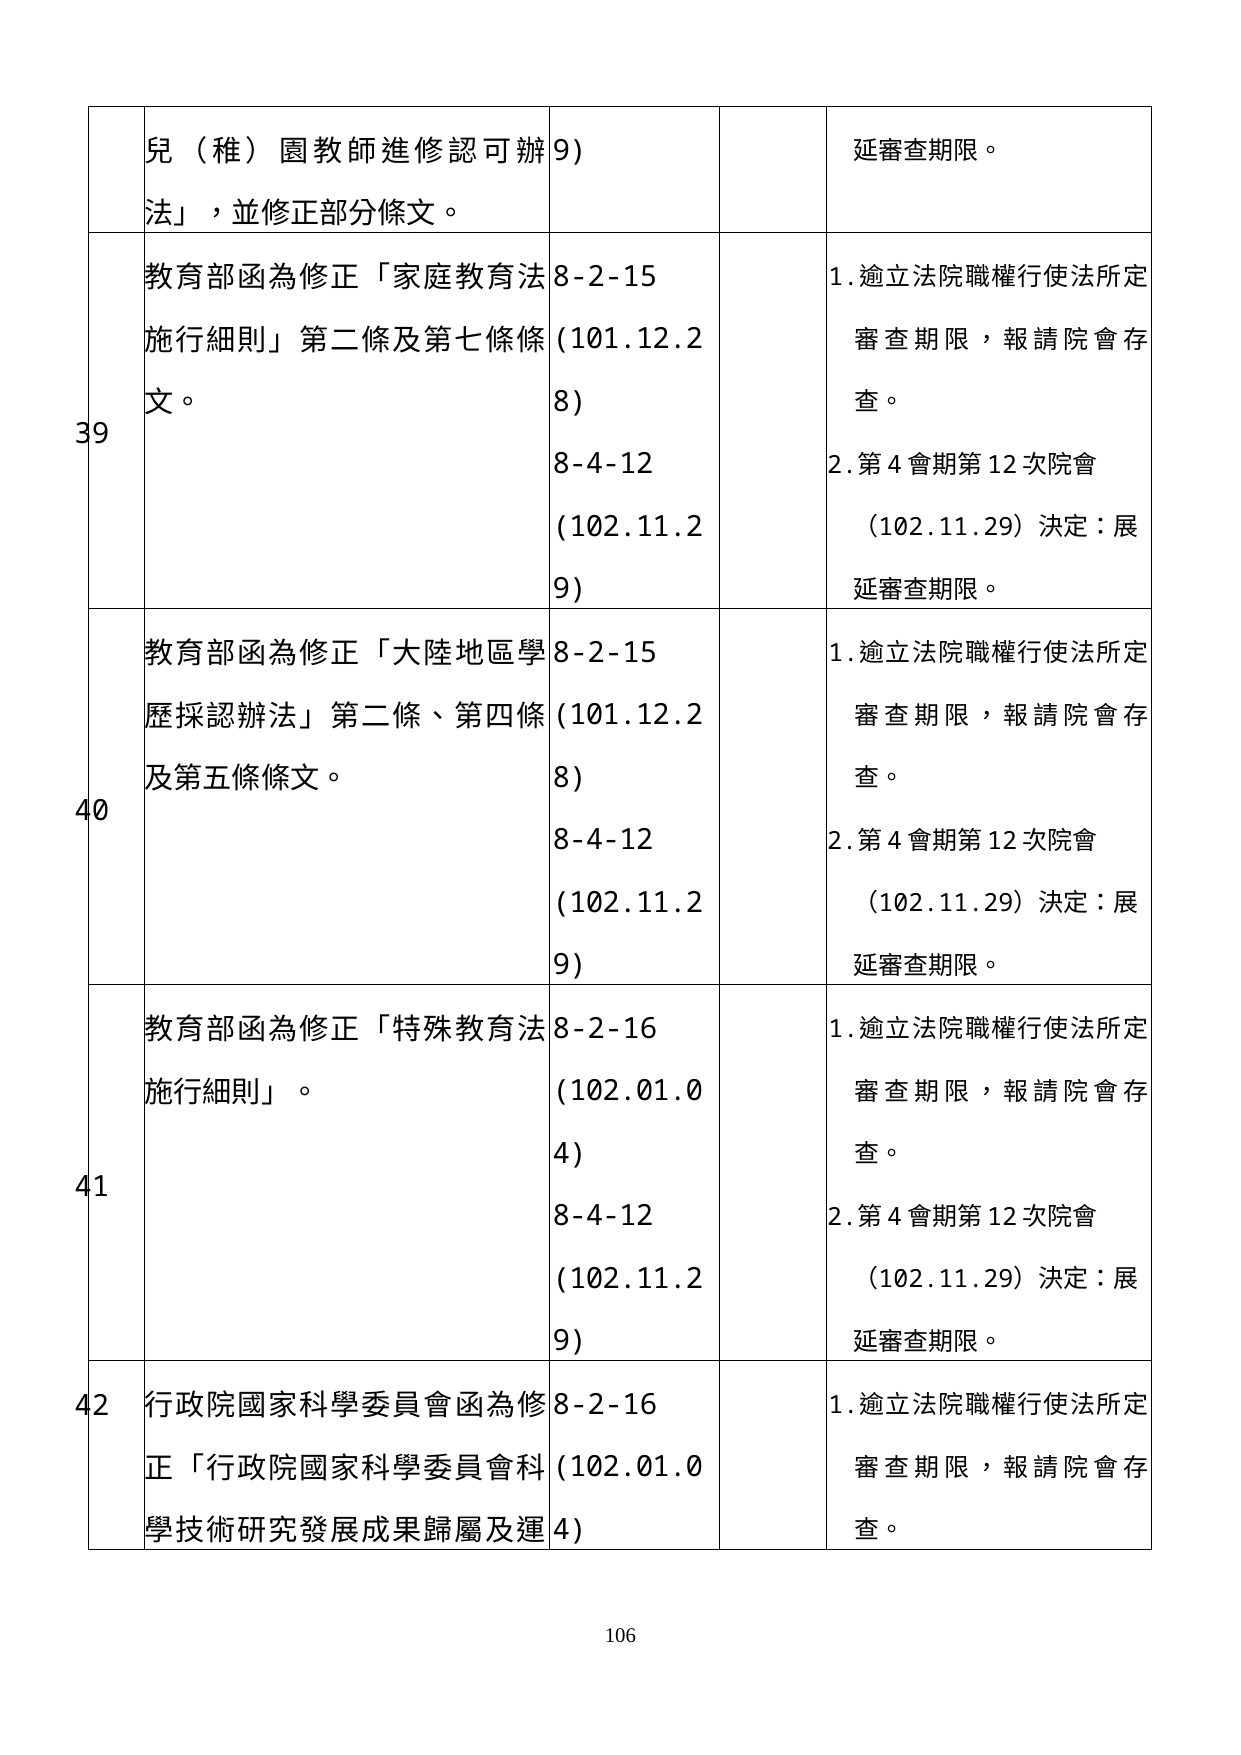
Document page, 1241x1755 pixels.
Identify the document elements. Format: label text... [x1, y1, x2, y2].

table_cell [720, 107, 826, 232]
table_cell [89, 107, 144, 232]
table_cell 教育部函為修正「家庭教育法施行細則」第二條及第七條條文。 [145, 233, 549, 608]
table_cell 1.逾立法院職權行使法所定審查期限，報請院會存查。 2.第4會期第12次院會（102.11.29）決定：展延審查期限。 [827, 985, 1151, 1360]
table_cell 教育部函為修正「特殊教育法施行細則」。 [145, 985, 549, 1360]
table_cell 延審查期限。 [827, 107, 1151, 232]
table_cell 8-2-15 (101.12.28) 8-4-12 (102.11.29) [550, 609, 719, 984]
table_cell 1.逾立法院職權行使法所定審查期限，報請院會存查。 2.第4會期第12次院會（102.11.29）決定：展延審查期限。 [827, 233, 1151, 608]
table_cell 8-2-15 (101.12.28) 8-4-12 (102.11.29) [550, 233, 719, 608]
table_cell 兒（稚）園教師進修認可辦法」，並修正部分條文。 [145, 107, 549, 232]
table_cell [720, 609, 826, 984]
table_cell [720, 233, 826, 608]
table_cell [89, 1361, 144, 1549]
table_cell 8-2-16 (102.01.04) [550, 1361, 719, 1549]
table_cell 9) [550, 107, 719, 232]
table_cell [720, 985, 826, 1360]
table_cell 行政院國家科學委員會函為修正「行政院國家科學委員會科學技術研究發展成果歸屬及運 [145, 1361, 549, 1549]
table_cell 1.逾立法院職權行使法所定審查期限，報請院會存查。 2.第4會期第12次院會（102.11.29）決定：展延審查期限。 [827, 609, 1151, 984]
table_cell [89, 609, 144, 984]
table_cell 教育部函為修正「大陸地區學歷採認辦法」第二條、第四條及第五條條文。 [145, 609, 549, 984]
table_cell [89, 233, 144, 608]
table_cell [720, 1361, 826, 1549]
table_cell 8-2-16 (102.01.04) 8-4-12 (102.11.29) [550, 985, 719, 1360]
table_cell [89, 985, 144, 1360]
table_cell 1.逾立法院職權行使法所定審查期限，報請院會存查。 [827, 1361, 1151, 1549]
